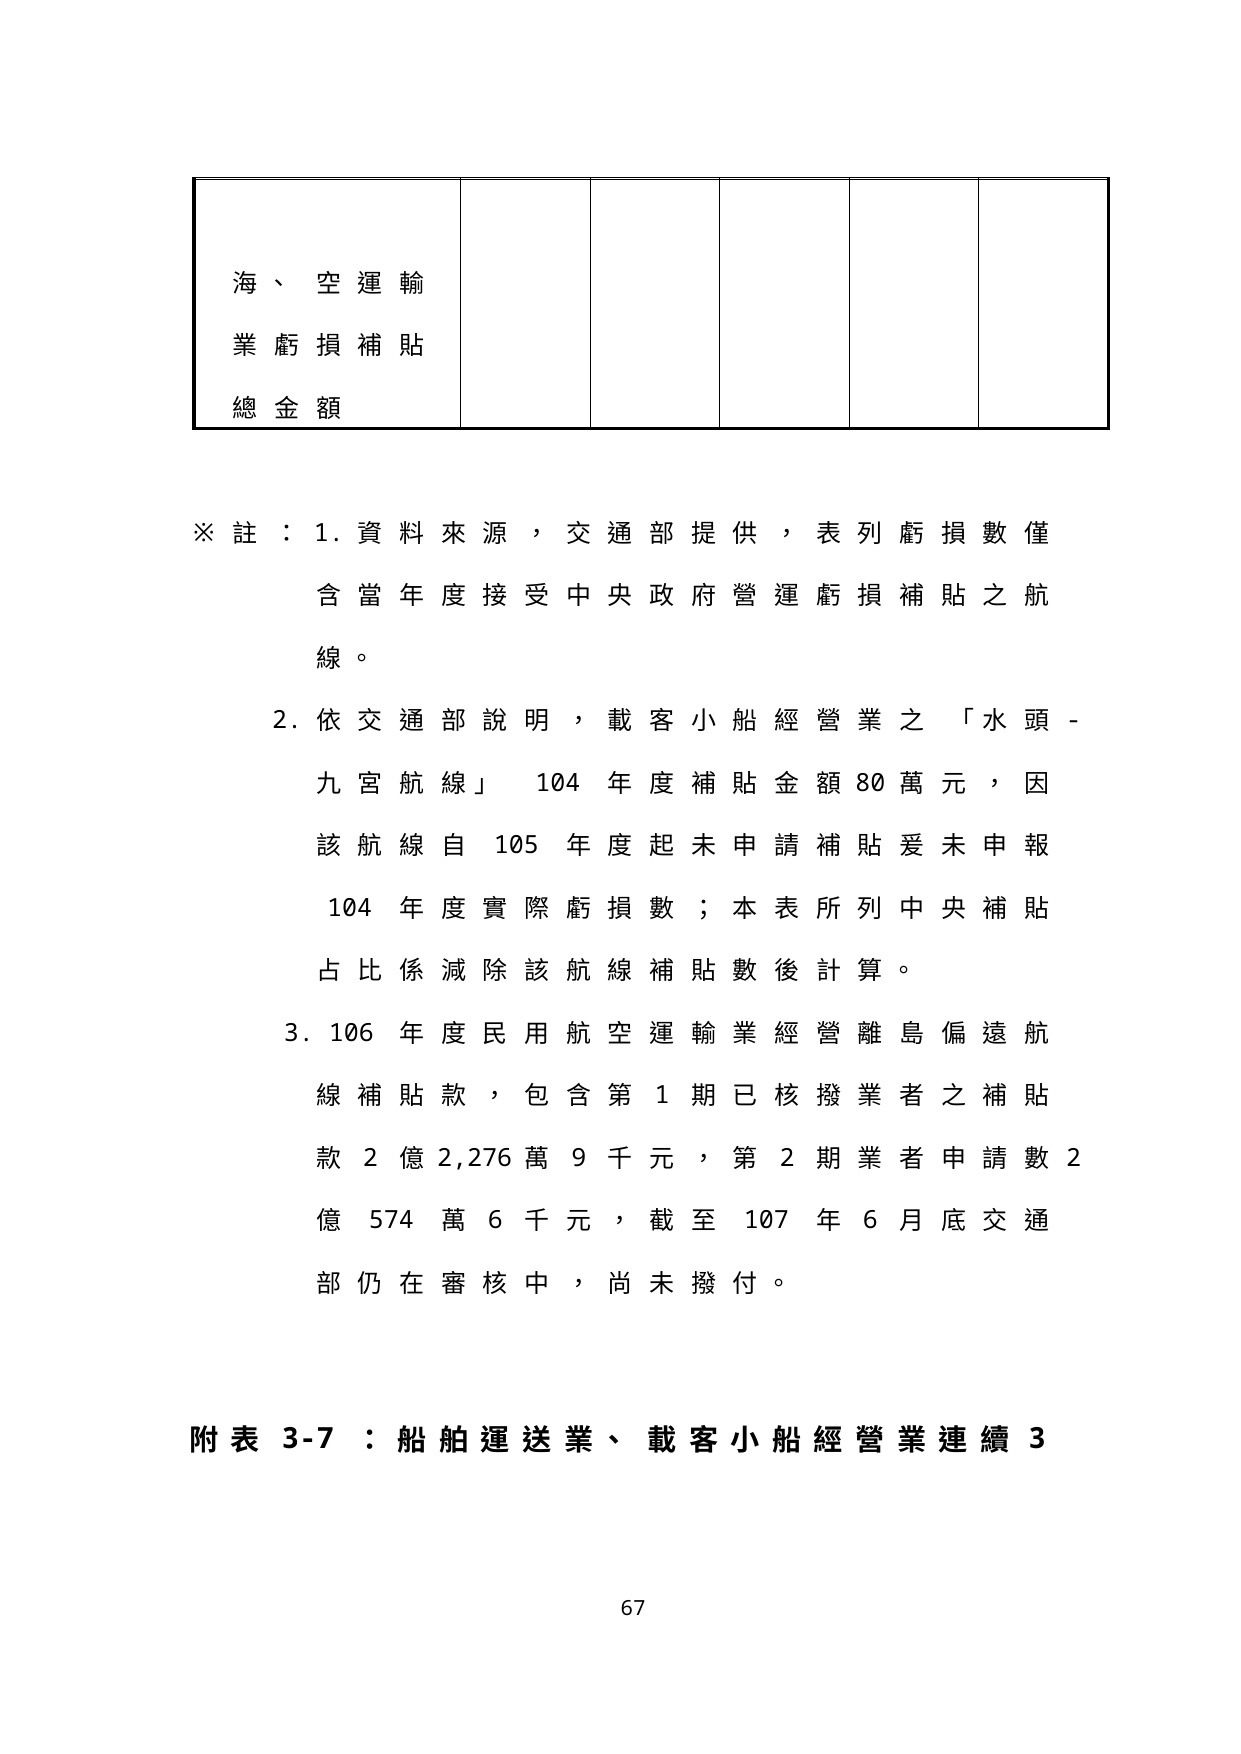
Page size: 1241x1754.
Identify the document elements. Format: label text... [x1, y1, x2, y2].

text 3. 106年度民用航空運輸業經營離島偏遠航線補貼款，包含第1期已核撥業者之補貼款2億2,276萬9千元，第2期業者申請數2億574萬6千元，截至107年6月底交通部仍在審核中，尚未撥付。 [253, 990, 1089, 1302]
text 附表3-7：船舶運送業、載客小船經營業連續3 [183, 1365, 1058, 1490]
table_cell [720, 180, 849, 427]
table_cell [591, 180, 719, 427]
table_cell [850, 180, 978, 427]
text 2.依交通部說明，載客小船經營業之「水頭-九宮航線」104年度補貼金額80萬元，因該航線自105年度起未申請補貼爰未申報104年度實際虧損數；本表所列中央補貼占比係減除該航線補貼數後計算。 [252, 677, 1089, 990]
table_cell 海、空運輸業虧損補貼總金額 [196, 180, 460, 427]
table_cell [461, 180, 590, 427]
table_cell [979, 180, 1107, 427]
text ※註：1.資料來源，交通部提供，表列虧損數僅含當年度接受中央政府營運虧損補貼之航線。 [183, 490, 1087, 677]
